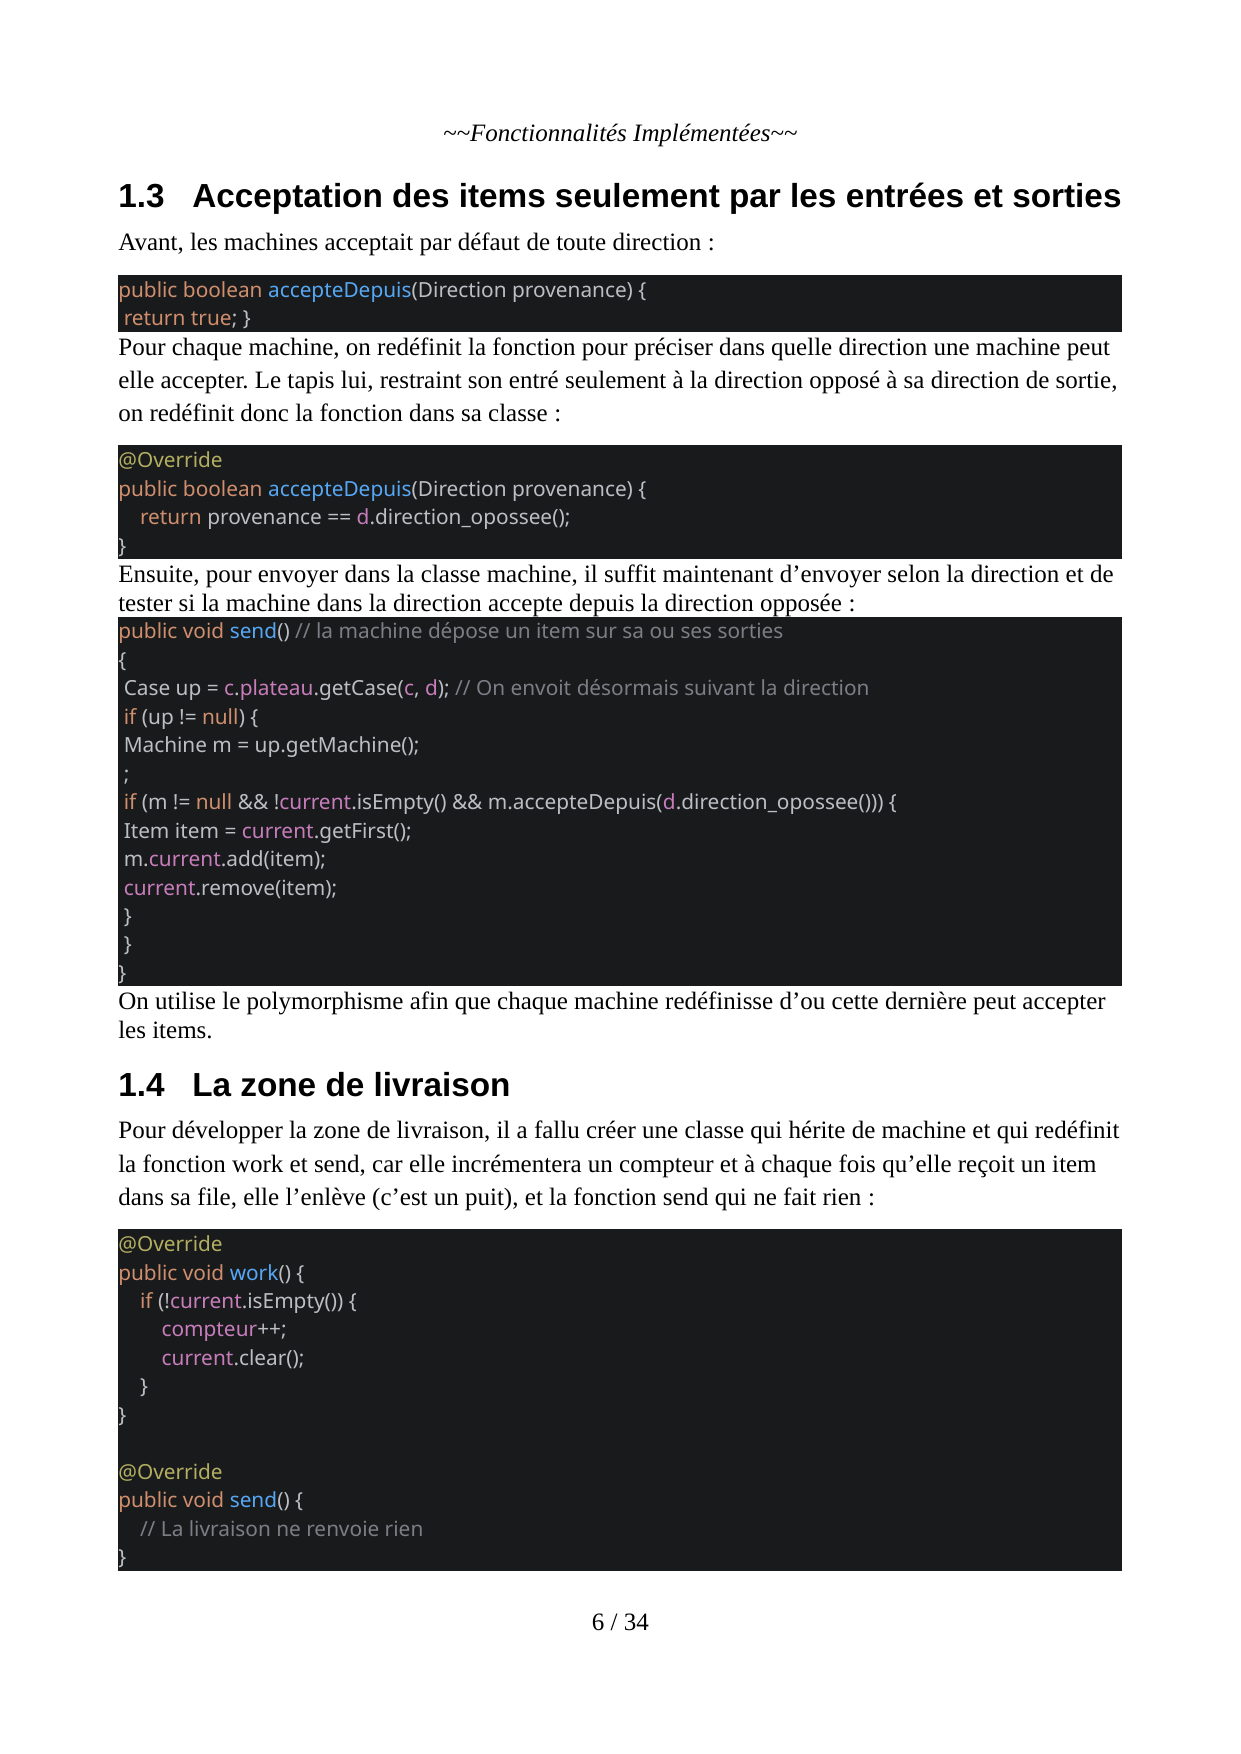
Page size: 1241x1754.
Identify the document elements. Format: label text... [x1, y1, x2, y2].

text Pour développer la zone de livraison, il a fallu créer une classe qui hérite de machine et qui redéfinit la fonction work et send, car elle incrémentera un compteur et à chaque fois qu’elle reçoit un item dans sa file, elle l’enlève (c’est un puit), et la fonction send qui ne fait rien : [118, 1116, 1122, 1210]
text @Override public void work() { if (!current.isEmpty()) { compteur++; current.clear(); } } @Override public void send() { // La livraison ne renvoie rien } [118, 1229, 1122, 1571]
text Pour chaque machine, on redéfinit la fonction pour préciser dans quelle direction une machine peut elle accepter. Le tapis lui, restraint son entré seulement à la direction opposé à sa direction de sortie, on redéfinit donc la fonction dans sa classe : [118, 332, 1122, 427]
text @Override public boolean accepteDepuis(Direction provenance) { return provenance == d.direction_opossee(); } [118, 445, 1122, 559]
subtitle Acceptation des items seulement par les entrées et sorties [118, 176, 1122, 215]
text public boolean accepteDepuis(Direction provenance) { return true; } [118, 275, 1122, 332]
text Avant, les machines acceptait par défaut de toute direction : [118, 227, 1122, 256]
text On utilise le polymorphisme afin que chaque machine redéfinisse d’ou cette dernière peut accepter les items. [118, 986, 1122, 1044]
subtitle La zone de livraison [118, 1065, 1122, 1103]
text Ensuite, pour envoyer dans la classe machine, il suffit maintenant d’envoyer selon la direction et de tester si la machine dans la direction accepte depuis la direction opposée : [118, 559, 1122, 617]
text public void send() // la machine dépose un item sur sa ou ses sorties { Case up = c.plateau.getCase(c, d); // On envoit désormais suivant la direction if (up != null) { Machine m = up.getMachine(); ; if (m != null && !current.isEmpty() && m.accepteDepuis(d.direction_opossee())) { Item item = current.getFirst(); m.current.add(item); current.remove(item); } } } [118, 617, 1122, 986]
